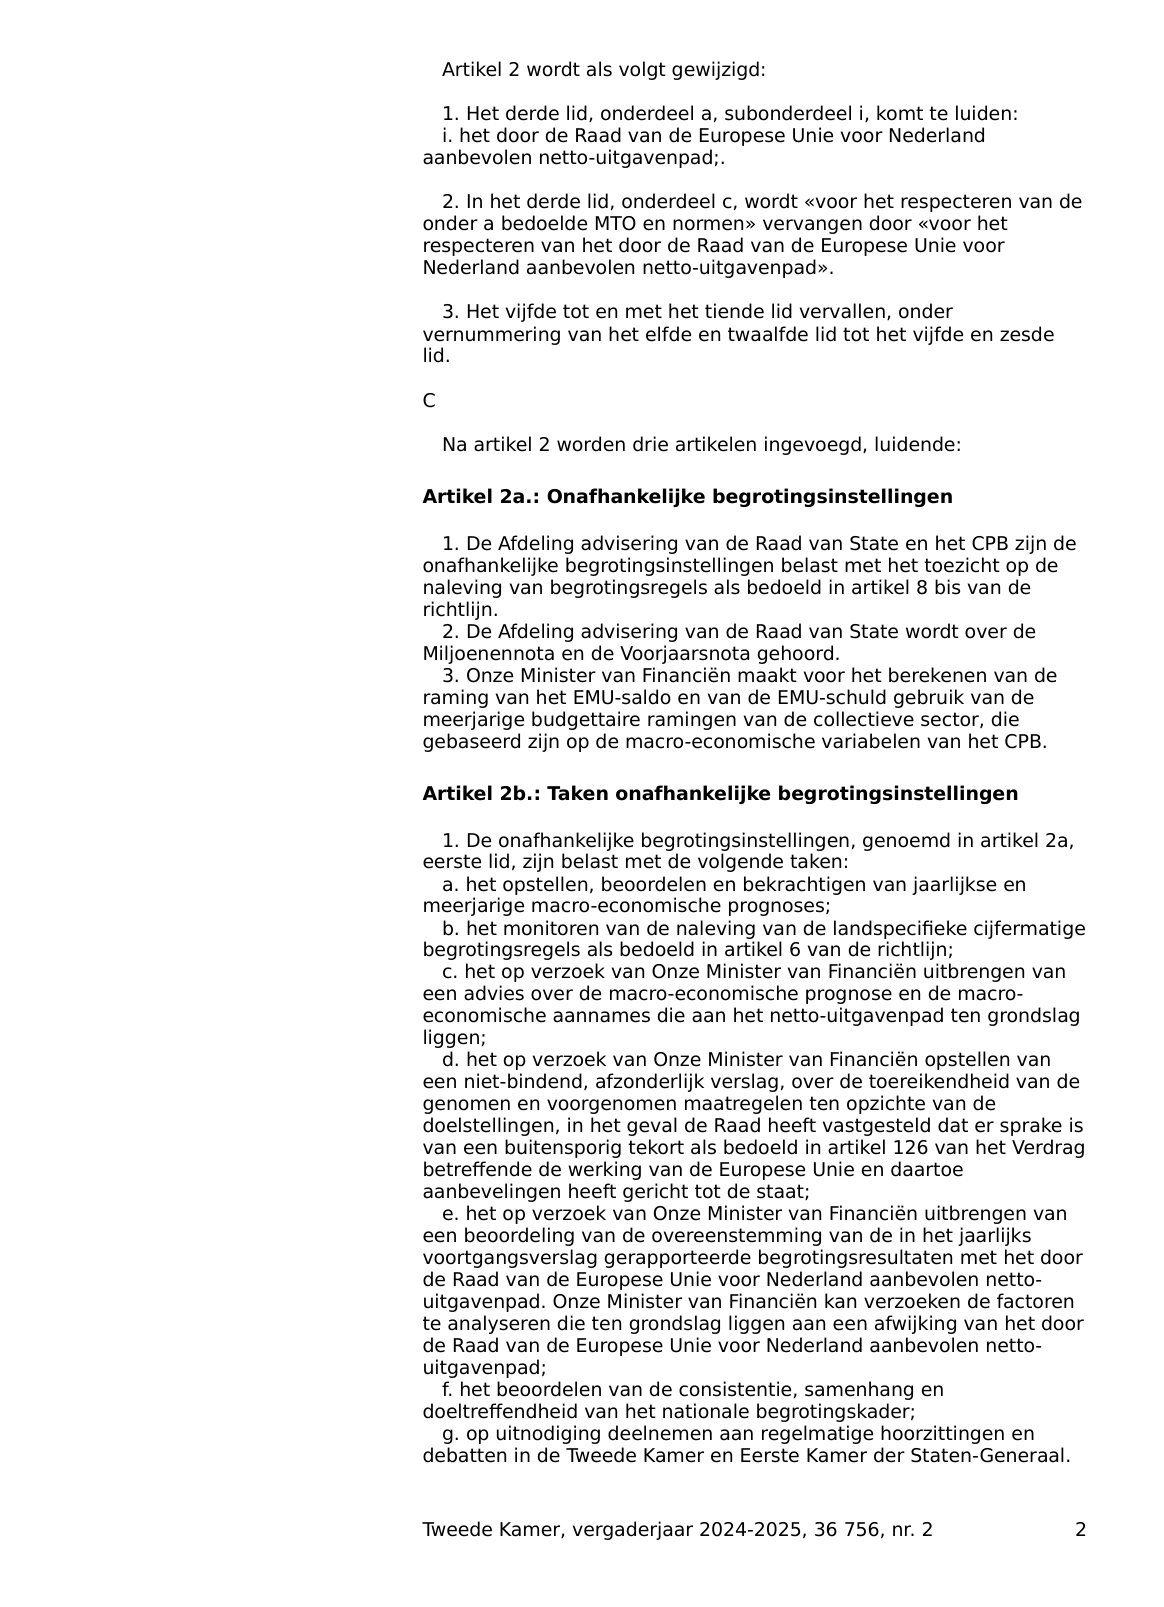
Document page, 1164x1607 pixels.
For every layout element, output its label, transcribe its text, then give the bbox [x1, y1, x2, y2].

text 2. In het derde lid, onderdeel c, wordt «voor het respecteren van de onder a bedoelde MTO en normen» vervangen door «voor het respecteren van het door de Raad van de Europese Unie voor Nederland aanbevolen netto-uitgavenpad». [422, 191, 1087, 279]
subtitle Artikel 2b.: Taken onafhankelijke begrotingsinstellingen [422, 782, 1087, 804]
text 2. De Afdeling advisering van de Raad van State wordt over de Miljoenennota en de Voorjaarsnota gehoord. [422, 621, 1087, 664]
text 1. De Afdeling advisering van de Raad van State en het CPB zijn de onafhankelijke begrotingsinstellingen belast met het toezicht op de naleving van begrotingsregels als bedoeld in artikel 8 bis van de richtlijn. [422, 533, 1087, 621]
text a. het opstellen, beoordelen en bekrachtigen van jaarlijkse en meerjarige macro-economische prognoses; [422, 873, 1087, 917]
text 3. Het vijfde tot en met het tiende lid vervallen, onder vernummering van het elfde en twaalfde lid tot het vijfde en zesde lid. [422, 301, 1087, 367]
text Artikel 2 wordt als volgt gewijzigd: [422, 59, 1087, 81]
text C [422, 389, 1087, 412]
text 1. De onafhankelijke begrotingsinstellingen, genoemd in artikel 2a, eerste lid, zijn belast met de volgende taken: [422, 829, 1087, 873]
text c. het op verzoek van Onze Minister van Financiën uitbrengen van een advies over de macro-economische prognose en de macro-economische aannames die aan het netto-uitgavenpad ten grondslag liggen; [422, 961, 1087, 1049]
text Na artikel 2 worden drie artikelen ingevoegd, luidende: [422, 434, 1087, 456]
text b. het monitoren van de naleving van de landspecifieke cijfermatige begrotingsregels als bedoeld in artikel 6 van de richtlijn; [422, 917, 1087, 961]
text g. op uitnodiging deelnemen aan regelmatige hoorzittingen en debatten in de Tweede Kamer en Eerste Kamer der Staten-Generaal. [422, 1423, 1087, 1467]
subtitle Artikel 2a.: Onafhankelijke begrotingsinstellingen [422, 486, 1087, 508]
text 1. Het derde lid, onderdeel a, subonderdeel i, komt te luiden: [422, 103, 1087, 125]
text i. het door de Raad van de Europese Unie voor Nederland aanbevolen netto-uitgavenpad;. [422, 125, 1087, 169]
text f. het beoordelen van de consistentie, samenhang en doeltreffendheid van het nationale begrotingskader; [422, 1379, 1087, 1423]
text e. het op verzoek van Onze Minister van Financiën uitbrengen van een beoordeling van de overeenstemming van de in het jaarlijks voortgangsverslag gerapporteerde begrotingsresultaten met het door de Raad van de Europese Unie voor Nederland aanbevolen netto-uitgavenpad. Onze Minister van Financiën kan verzoeken de factoren te analyseren die ten grondslag liggen aan een afwijking van het door de Raad van de Europese Unie voor Nederland aanbevolen netto-uitgavenpad; [422, 1203, 1087, 1379]
text d. het op verzoek van Onze Minister van Financiën opstellen van een niet-bindend, afzonderlijk verslag, over de toereikendheid van de genomen en voorgenomen maatregelen ten opzichte van de doelstellingen, in het geval de Raad heeft vastgesteld dat er sprake is van een buitensporig tekort als bedoeld in artikel 126 van het Verdrag betreffende de werking van de Europese Unie en daartoe aanbevelingen heeft gericht tot de staat; [422, 1049, 1087, 1203]
text 3. Onze Minister van Financiën maakt voor het berekenen van de raming van het EMU-saldo en van de EMU-schuld gebruik van de meerjarige budgettaire ramingen van de collectieve sector, die gebaseerd zijn op de macro-economische variabelen van het CPB. [422, 664, 1087, 752]
